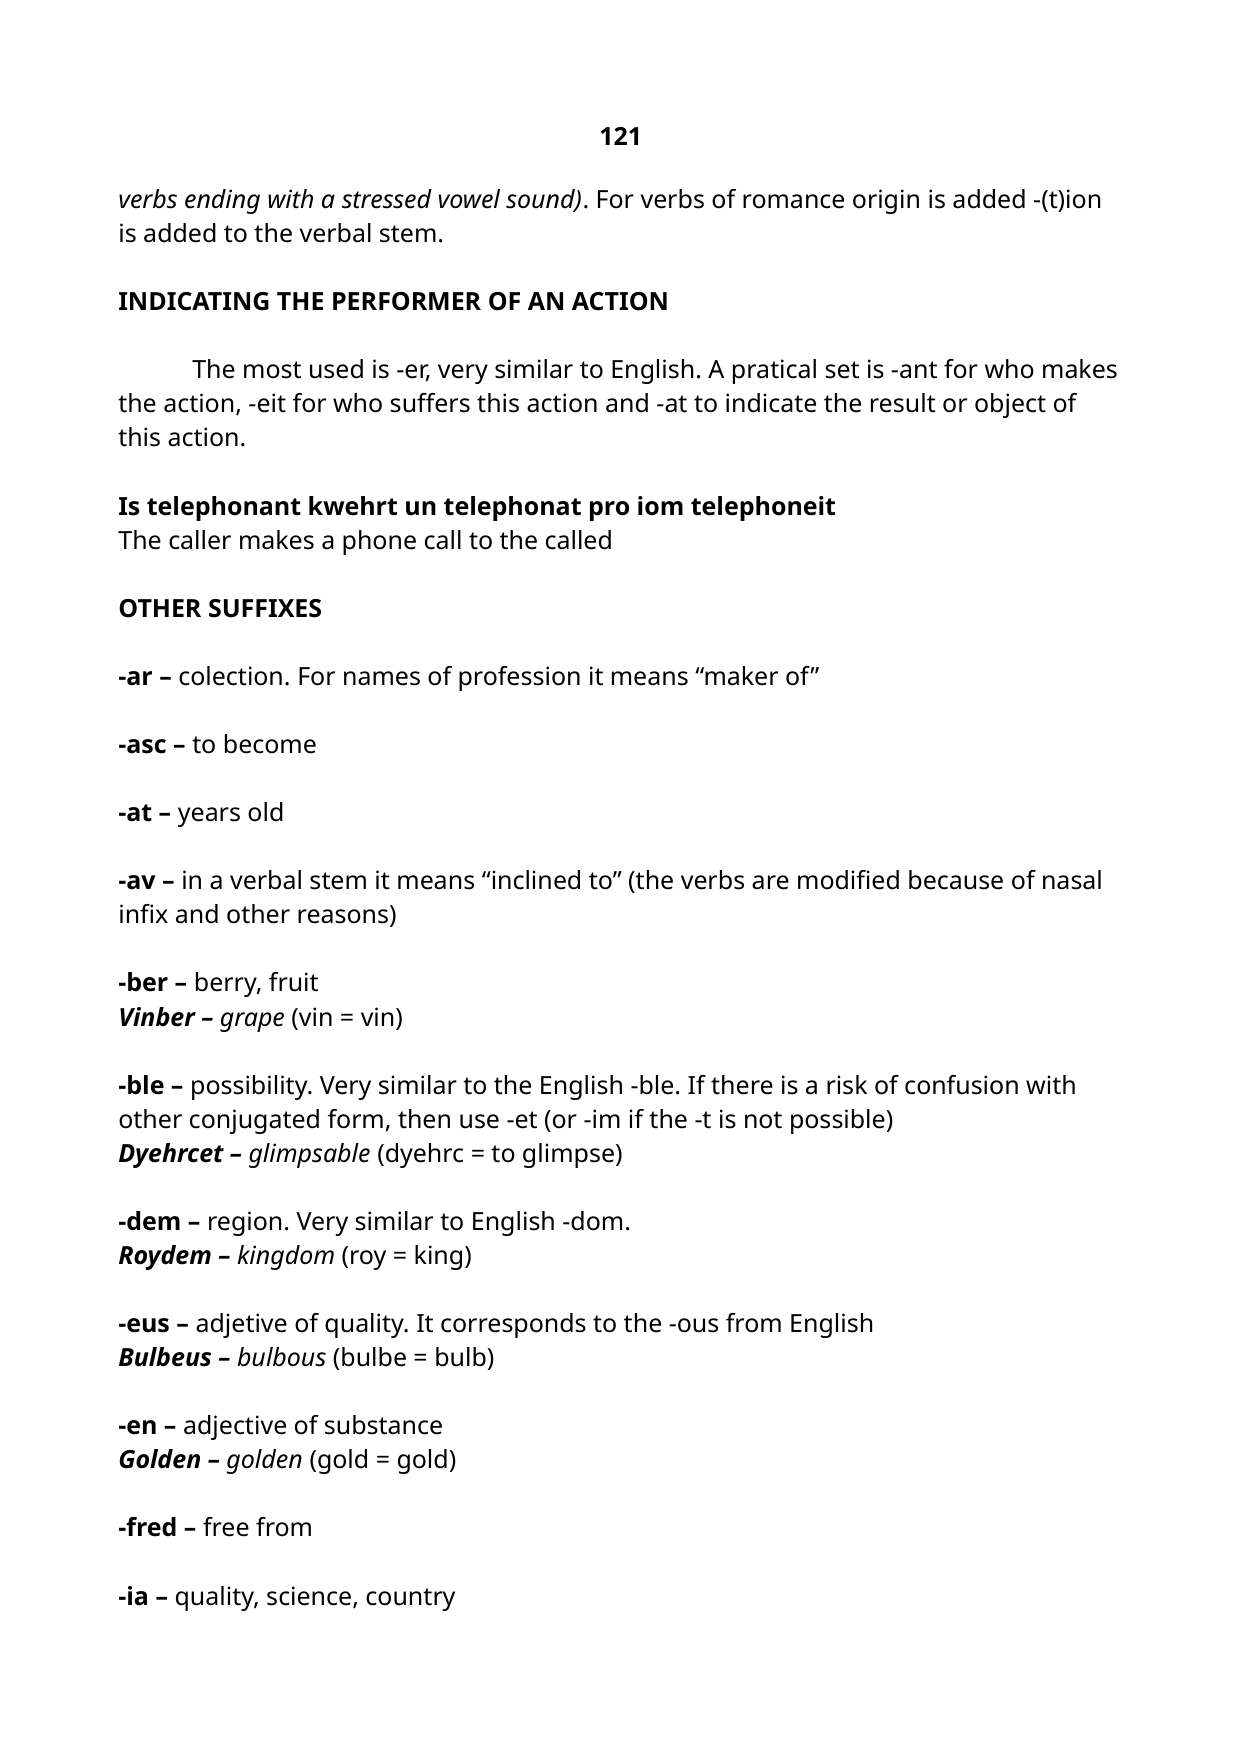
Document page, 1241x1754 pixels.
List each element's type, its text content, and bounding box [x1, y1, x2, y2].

text -eus – adjetive of quality. It corresponds to the -ous from English [118, 1306, 1123, 1340]
text -ble – possibility. Very similar to the English -ble. If there is a risk of confusion with other conjugated form, then use -et (or -im if the -t is not possible) [118, 1067, 1123, 1135]
text -asc – to become [118, 727, 1123, 761]
text -ber – berry, fruit [118, 965, 1123, 999]
text Is telephonant kwehrt un telephonat pro iom telephoneit [118, 488, 1123, 522]
text Golden – golden (gold = gold) [118, 1442, 1123, 1476]
text The most used is -er, very similar to English. A pratical set is -ant for who makes the action, -eit for who suffers this action and -at to indicate the result or object of this action. [118, 352, 1123, 454]
text -dem – region. Very similar to English -dom. [118, 1203, 1123, 1238]
text -at – years old [118, 795, 1123, 829]
text -en – adjective of substance [118, 1408, 1123, 1442]
text Bulbeus – bulbous (bulbe = bulb) [118, 1340, 1123, 1374]
text -fred – free from [118, 1510, 1123, 1544]
text -ar – colection. For names of profession it means “maker of” [118, 658, 1123, 693]
text Roydem – kingdom (roy = king) [118, 1238, 1123, 1272]
subtitle INDICATING THE PERFORMER OF AN ACTION [118, 284, 1123, 318]
text verbs ending with a stressed vowel sound). For verbs of romance origin is added -(t)ion is added to the verbal stem. [118, 182, 1123, 250]
text -ia – quality, science, country [118, 1578, 1123, 1612]
text Vinber – grape (vin = vin) [118, 999, 1123, 1033]
text -av – in a verbal stem it means “inclined to” (the verbs are modified because of nasal infix and other reasons) [118, 863, 1123, 931]
text The caller makes a phone call to the called [118, 522, 1123, 556]
text Dyehrcet – glimpsable (dyehrc = to glimpse) [118, 1135, 1123, 1169]
subtitle OTHER SUFFIXES [118, 590, 1123, 624]
